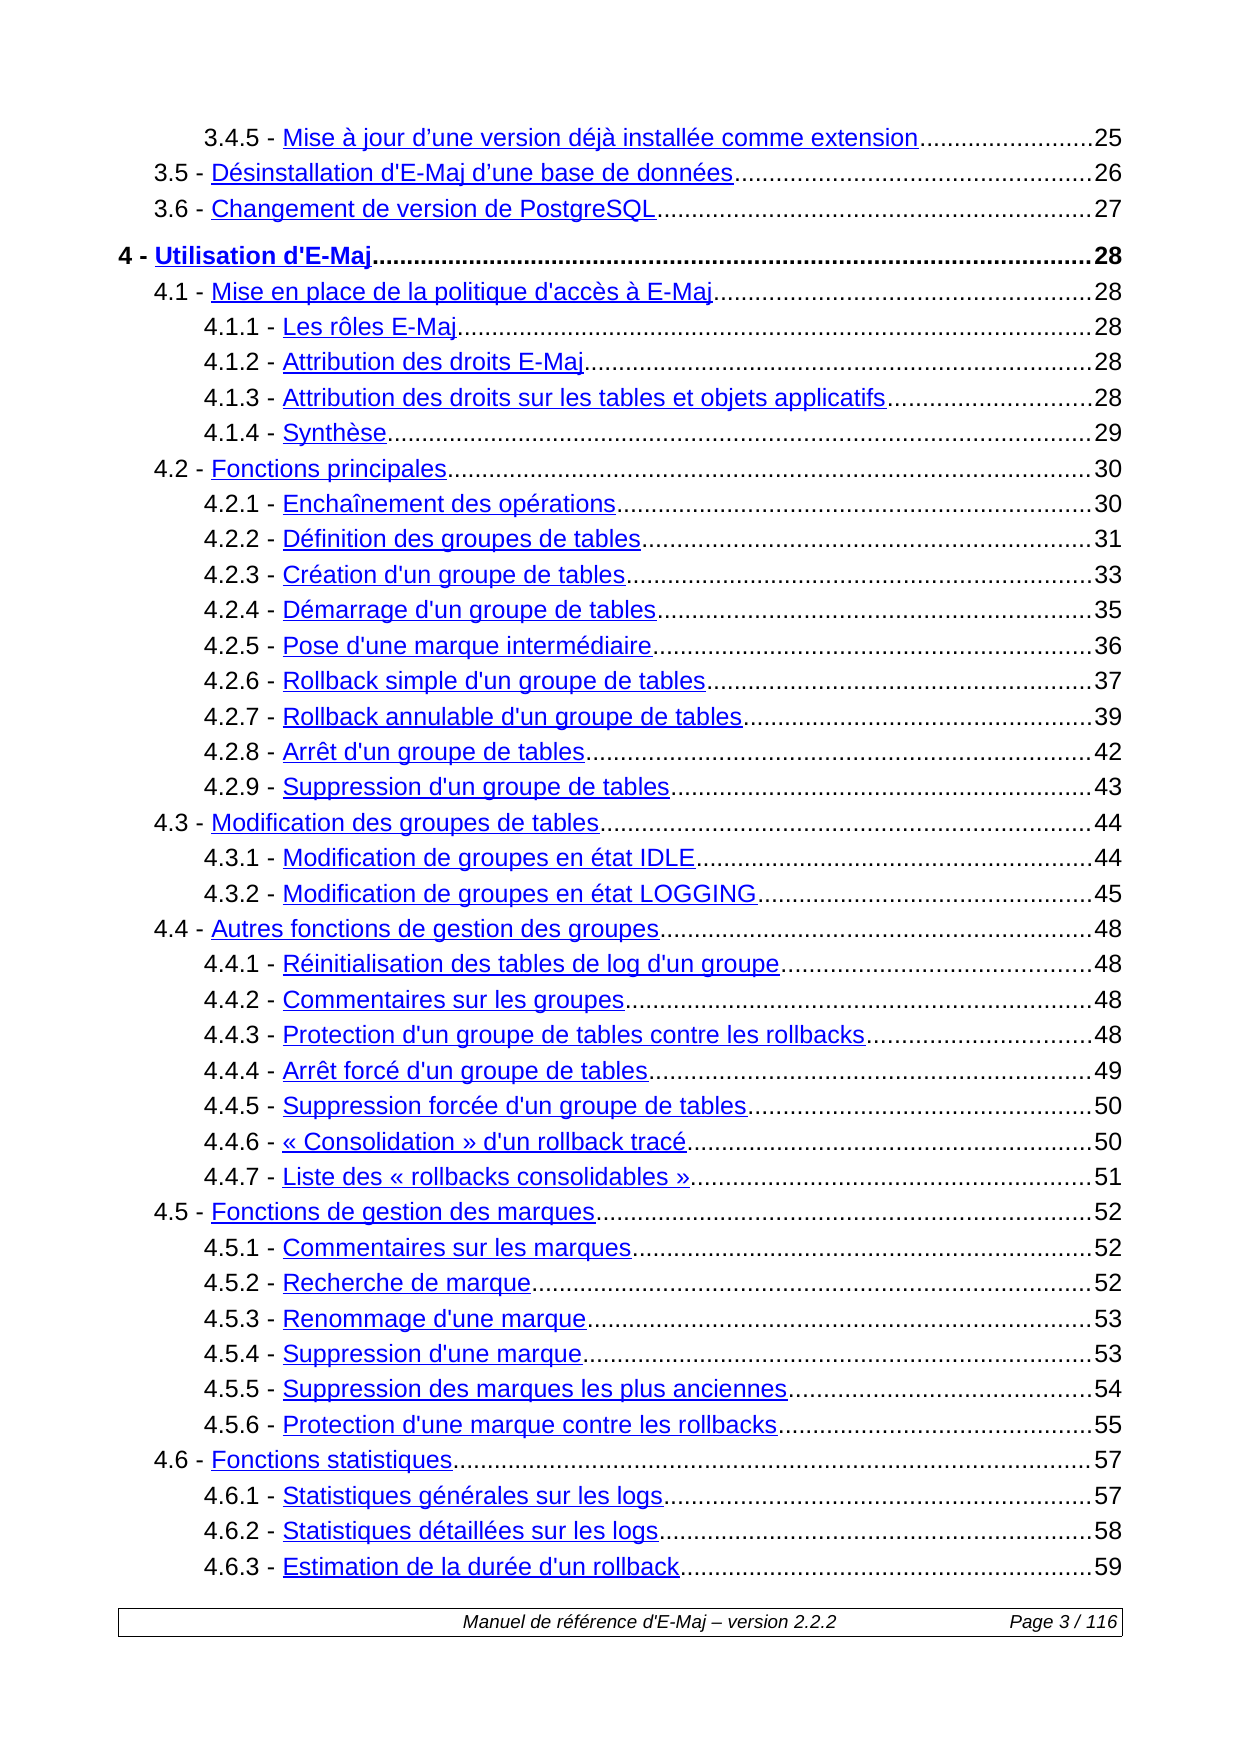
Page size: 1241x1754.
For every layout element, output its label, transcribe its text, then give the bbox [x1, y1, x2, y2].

text 4.3 - Modification des groupes de tables 44 [118, 803, 1122, 838]
text 4.4 - Autres fonctions de gestion des groupes 48 [118, 909, 1122, 944]
text 4.5.6 - Protection d'une marque contre les rollbacks 55 [168, 1405, 1122, 1440]
text 4.1 - Mise en place de la politique d'accès à E-Maj 28 [118, 272, 1122, 307]
text 4.1.4 - Synthèse 29 [168, 413, 1122, 449]
text 4.2.3 - Création d'un groupe de tables 33 [168, 555, 1122, 590]
text 4.4.3 - Protection d'un groupe de tables contre les rollbacks 48 [168, 1015, 1122, 1051]
text 4.4.5 - Suppression forcée d'un groupe de tables 50 [168, 1086, 1122, 1122]
text 4.1.1 - Les rôles E-Maj 28 [168, 307, 1122, 342]
text 4.5.4 - Suppression d'une marque 53 [168, 1334, 1122, 1369]
text 4.2.4 - Démarrage d'un groupe de tables 35 [168, 590, 1122, 626]
text 4.6.1 - Statistiques générales sur les logs 57 [168, 1476, 1122, 1511]
text 3.5 - Désinstallation d'E-Maj d’une base de données 26 [118, 153, 1122, 189]
text 4.4.1 - Réinitialisation des tables de log d'un groupe 48 [168, 944, 1122, 980]
text 4 - Utilisation d'E-Maj 28 [118, 236, 1122, 272]
text 4.6.2 - Statistiques détaillées sur les logs 58 [168, 1511, 1122, 1547]
text 4.2.8 - Arrêt d'un groupe de tables 42 [168, 732, 1122, 767]
text 4.4.2 - Commentaires sur les groupes 48 [168, 980, 1122, 1015]
text 4.4.7 - Liste des « rollbacks consolidables » 51 [168, 1157, 1122, 1192]
text 4.5.2 - Recherche de marque 52 [168, 1263, 1122, 1299]
text 4.2.5 - Pose d'une marque intermédiaire 36 [168, 626, 1122, 661]
text 4.1.3 - Attribution des droits sur les tables et objets applicatifs 28 [168, 378, 1122, 413]
text 4.1.2 - Attribution des droits E-Maj 28 [168, 342, 1122, 378]
text 4.2.7 - Rollback annulable d'un groupe de tables 39 [168, 697, 1122, 732]
text 3.4.5 - Mise à jour d’une version déjà installée comme extension 25 [168, 118, 1122, 153]
text 4.5.1 - Commentaires sur les marques 52 [168, 1228, 1122, 1263]
text 4.3.1 - Modification de groupes en état IDLE 44 [168, 838, 1122, 874]
text 4.6.3 - Estimation de la durée d'un rollback 59 [168, 1547, 1122, 1582]
text 4.4.6 - « Consolidation » d'un rollback tracé 50 [168, 1122, 1122, 1157]
text 4.2.9 - Suppression d'un groupe de tables 43 [168, 767, 1122, 803]
text 4.6 - Fonctions statistiques 57 [118, 1440, 1122, 1476]
text 4.5.3 - Renommage d'une marque 53 [168, 1299, 1122, 1334]
text 4.2.1 - Enchaînement des opérations 30 [168, 484, 1122, 519]
text 4.4.4 - Arrêt forcé d'un groupe de tables 49 [168, 1051, 1122, 1086]
text 4.2.2 - Définition des groupes de tables 31 [168, 519, 1122, 555]
text 4.2.6 - Rollback simple d'un groupe de tables 37 [168, 661, 1122, 697]
text 4.5.5 - Suppression des marques les plus anciennes 54 [168, 1369, 1122, 1405]
text 4.5 - Fonctions de gestion des marques 52 [118, 1192, 1122, 1228]
text 3.6 - Changement de version de PostgreSQL 27 [118, 189, 1122, 224]
text 4.2 - Fonctions principales 30 [118, 449, 1122, 484]
text 4.3.2 - Modification de groupes en état LOGGING 45 [168, 874, 1122, 909]
